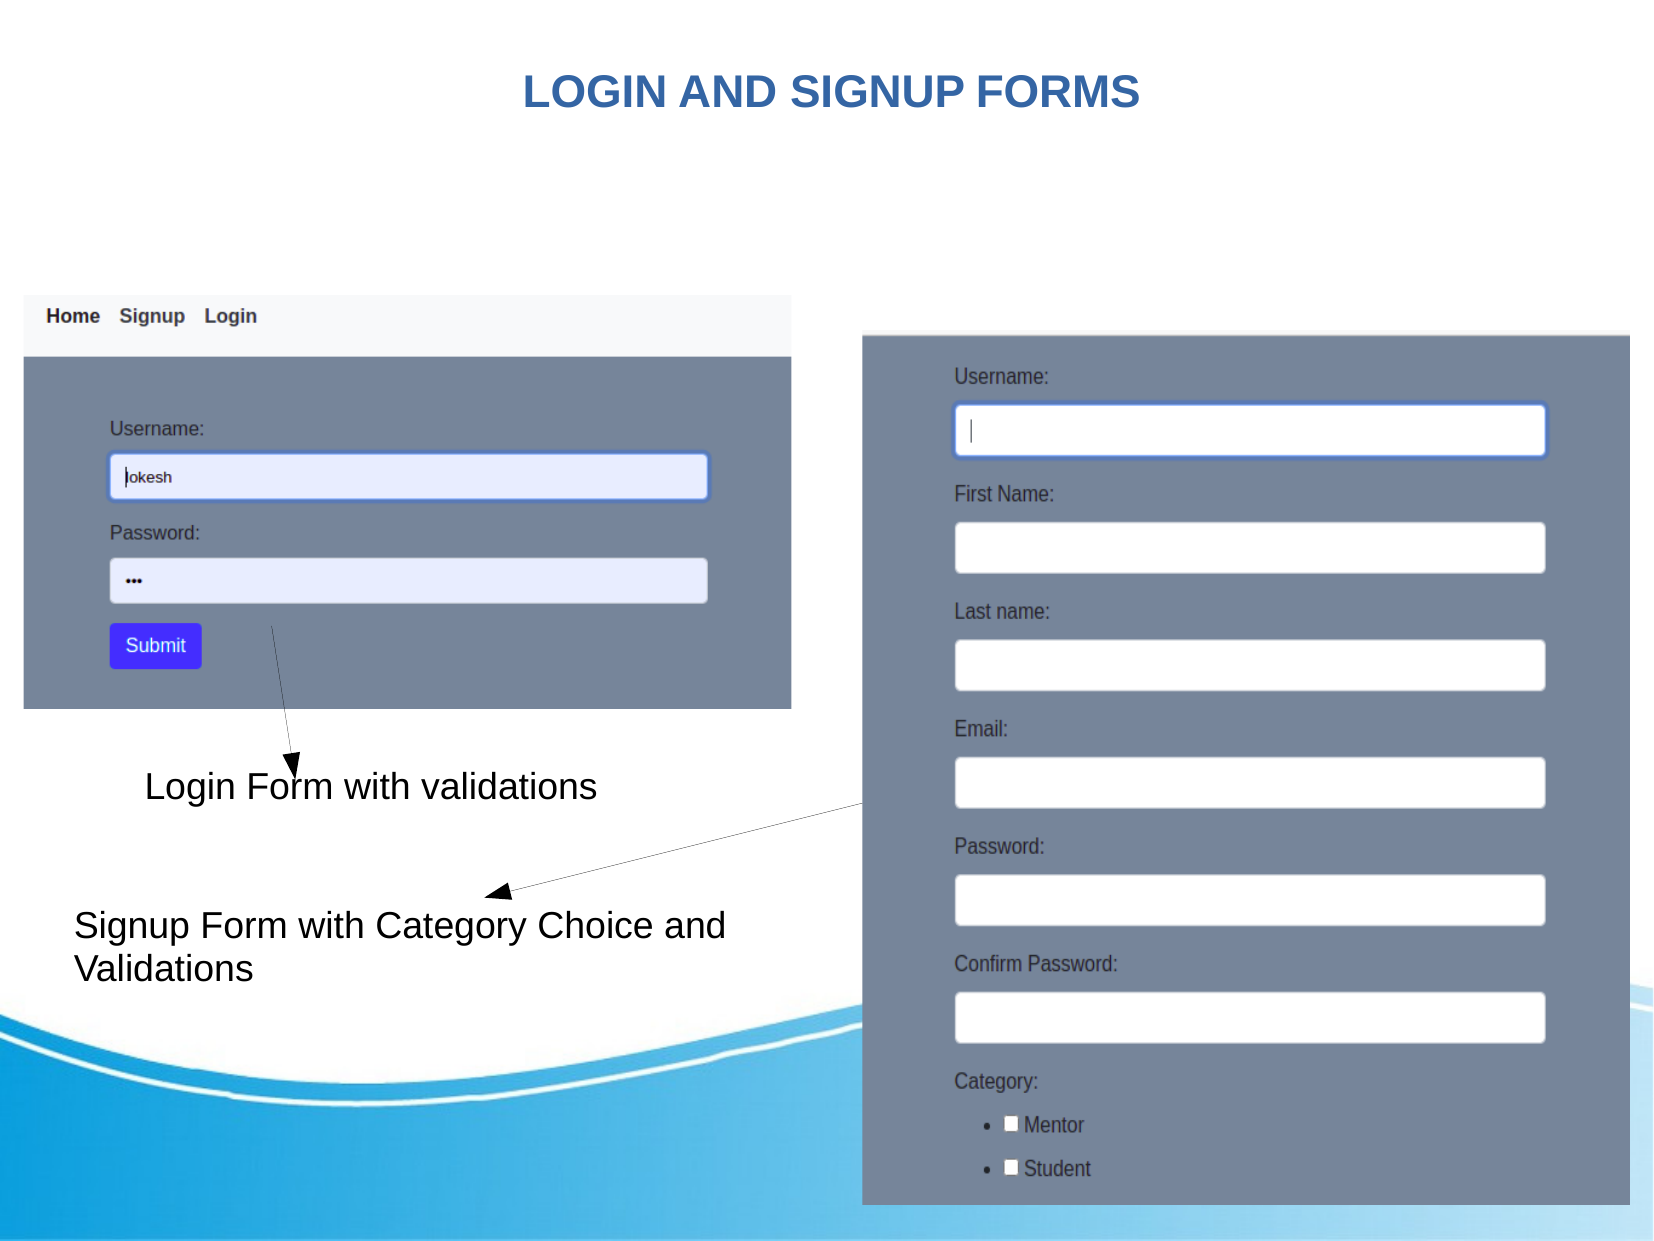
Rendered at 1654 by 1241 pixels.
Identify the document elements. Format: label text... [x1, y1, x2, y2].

picture [0, 330, 1654, 1241]
text_box Signup Form with Category Choice and Validations [59, 897, 768, 997]
picture [23, 295, 792, 709]
text_box Login Form with validations [129, 758, 615, 815]
text_box LOGIN AND SIGNUP FORMS [507, 59, 1158, 126]
picture [85, 1053, 95, 1059]
